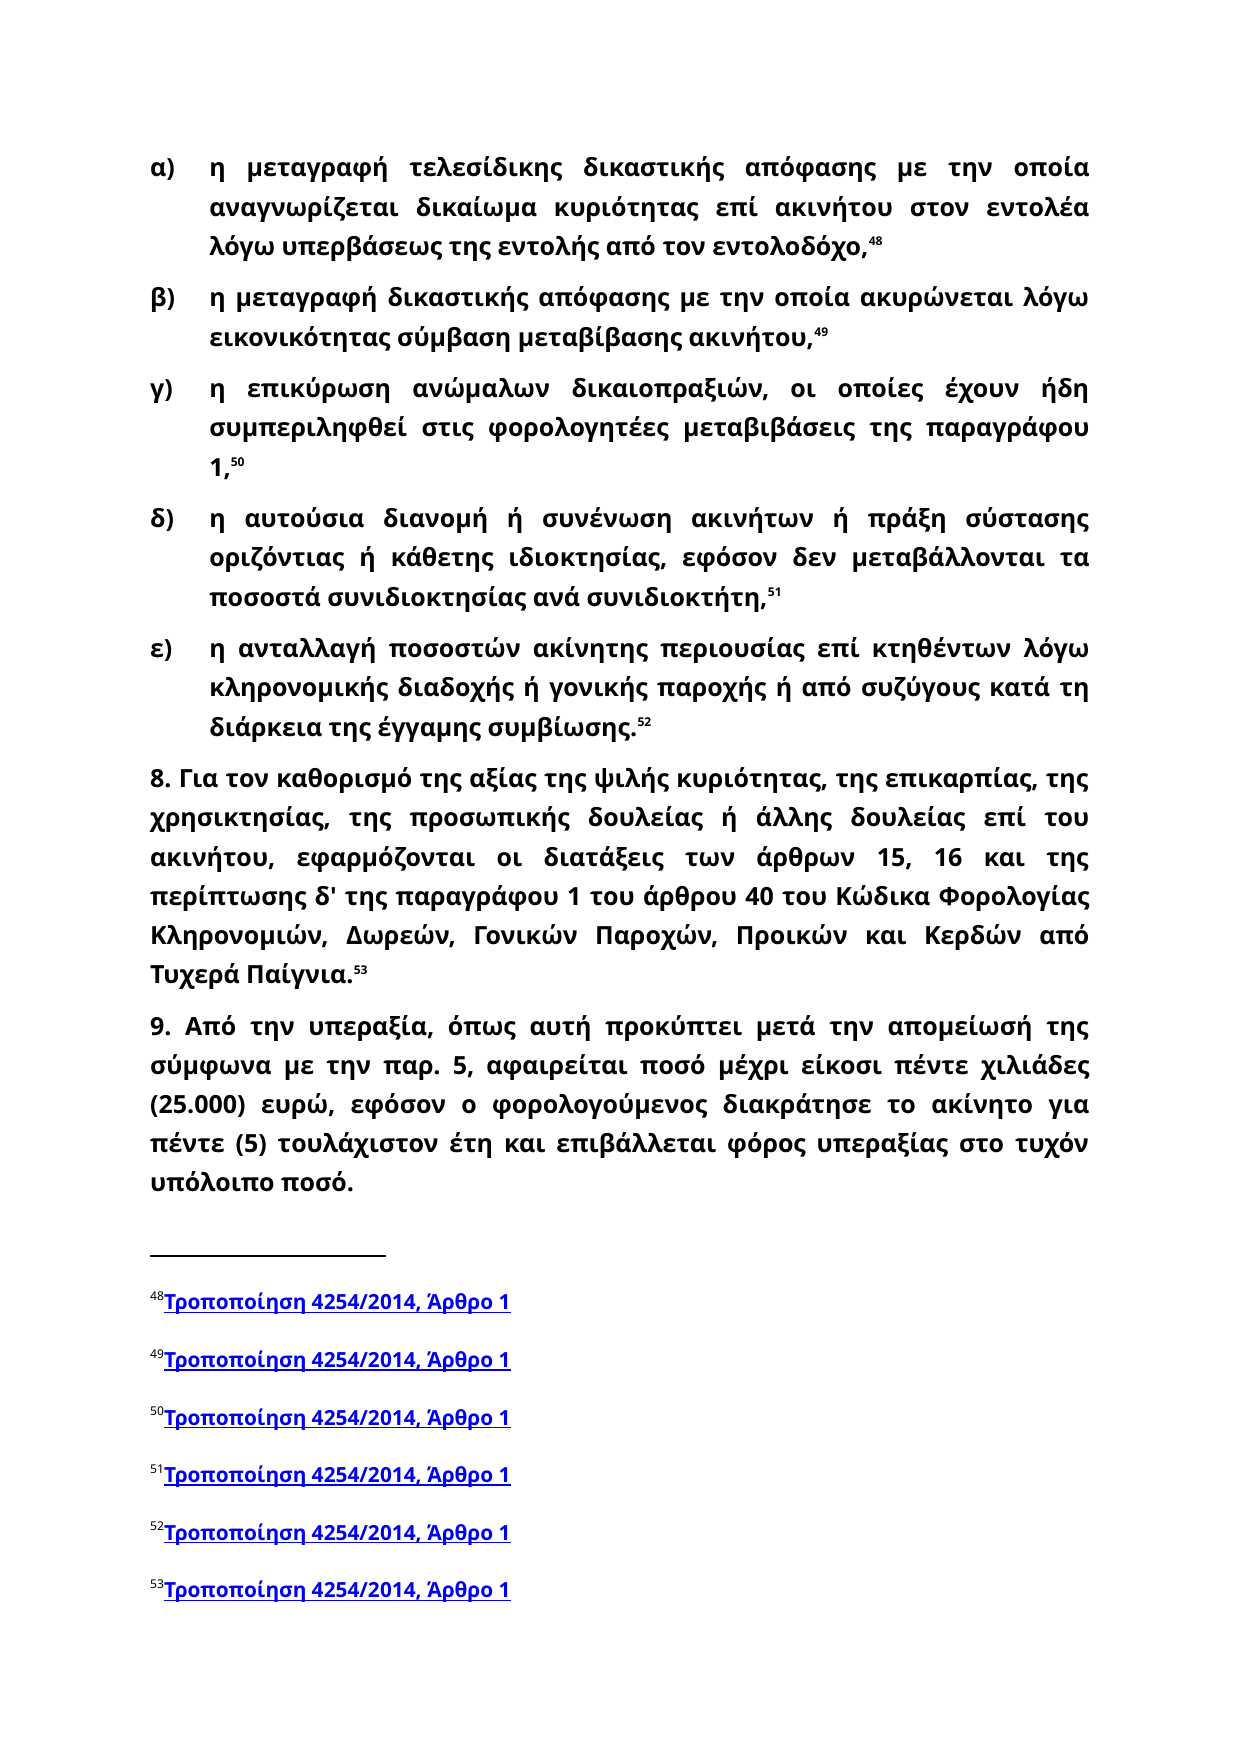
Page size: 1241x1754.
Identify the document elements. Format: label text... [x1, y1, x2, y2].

list γ) η επικύρωση ανώμαλων δικαιοπραξιών, οι οποίες έχουν ήδη συμπεριληφθεί στις φορολογητέες μεταβιβάσεις της παραγράφου 1, [150, 371, 1090, 483]
text 9. Από την υπεραξία, όπως αυτή προκύπτει μετά την απομείωσή της σύμφωνα με την παρ. 5, αφαιρείται ποσό μέχρι είκοσι πέντε χιλιάδες (25.000) ευρώ, εφόσον ο φορολογούμενος διακράτησε το ακίνητο για πέντε (5) τουλάχιστον έτη και επιβάλλεται φόρος υπεραξίας στο τυχόν υπόλοιπο ποσό. [150, 1008, 1090, 1199]
text Τροποποίηση 4254/2014, Άρθρο 1 [150, 1518, 1090, 1546]
text Τροποποίηση 4254/2014, Άρθρο 1 [150, 1345, 1090, 1373]
text Τροποποίηση 4254/2014, Άρθρο 1 [150, 1460, 1090, 1489]
text Τροποποίηση 4254/2014, Άρθρο 1 [150, 1403, 1090, 1431]
text Τροποποίηση 4254/2014, Άρθρο 1 [150, 1287, 1090, 1316]
list β) η μεταγραφή δικαστικής απόφασης με την οποία ακυρώνεται λόγω εικονικότητας σύμβαση μεταβίβασης ακινήτου, [150, 280, 1090, 353]
list ε) η ανταλλαγή ποσοστών ακίνητης περιουσίας επί κτηθέντων λόγω κληρονομικής διαδοχής ή γονικής παροχής ή από συζύγους κατά τη διάρκεια της έγγαμης συμβίωσης. [150, 631, 1090, 743]
text Τροποποίηση 4254/2014, Άρθρο 1 [150, 1576, 1090, 1604]
text 8. Για τον καθορισμό της αξίας της ψιλής κυριότητας, της επικαρπίας, της χρησικτησίας, της προσωπικής δουλείας ή άλλης δουλείας επί του ακινήτου, εφαρμόζονται οι διατάξεις των άρθρων 15, 16 και της περίπτωσης δ' της παραγράφου 1 του άρθρου 40 του Κώδικα Φορολογίας Κληρονομιών, Δωρεών, Γονικών Παροχών, Προικών και Κερδών από Τυχερά Παίγνια. [150, 761, 1090, 991]
list δ) η αυτούσια διανομή ή συνένωση ακινήτων ή πράξη σύστασης οριζόντιας ή κάθετης ιδιοκτησίας, εφόσον δεν μεταβάλλονται τα ποσοστά συνιδιοκτησίας ανά συνιδιοκτήτη, [150, 501, 1090, 613]
list α) η μεταγραφή τελεσίδικης δικαστικής απόφασης με την οποία αναγνωρίζεται δικαίωμα κυριότητας επί ακινήτου στον εντολέα λόγω υπερβάσεως της εντολής από τον εντολοδόχο, [150, 150, 1090, 262]
